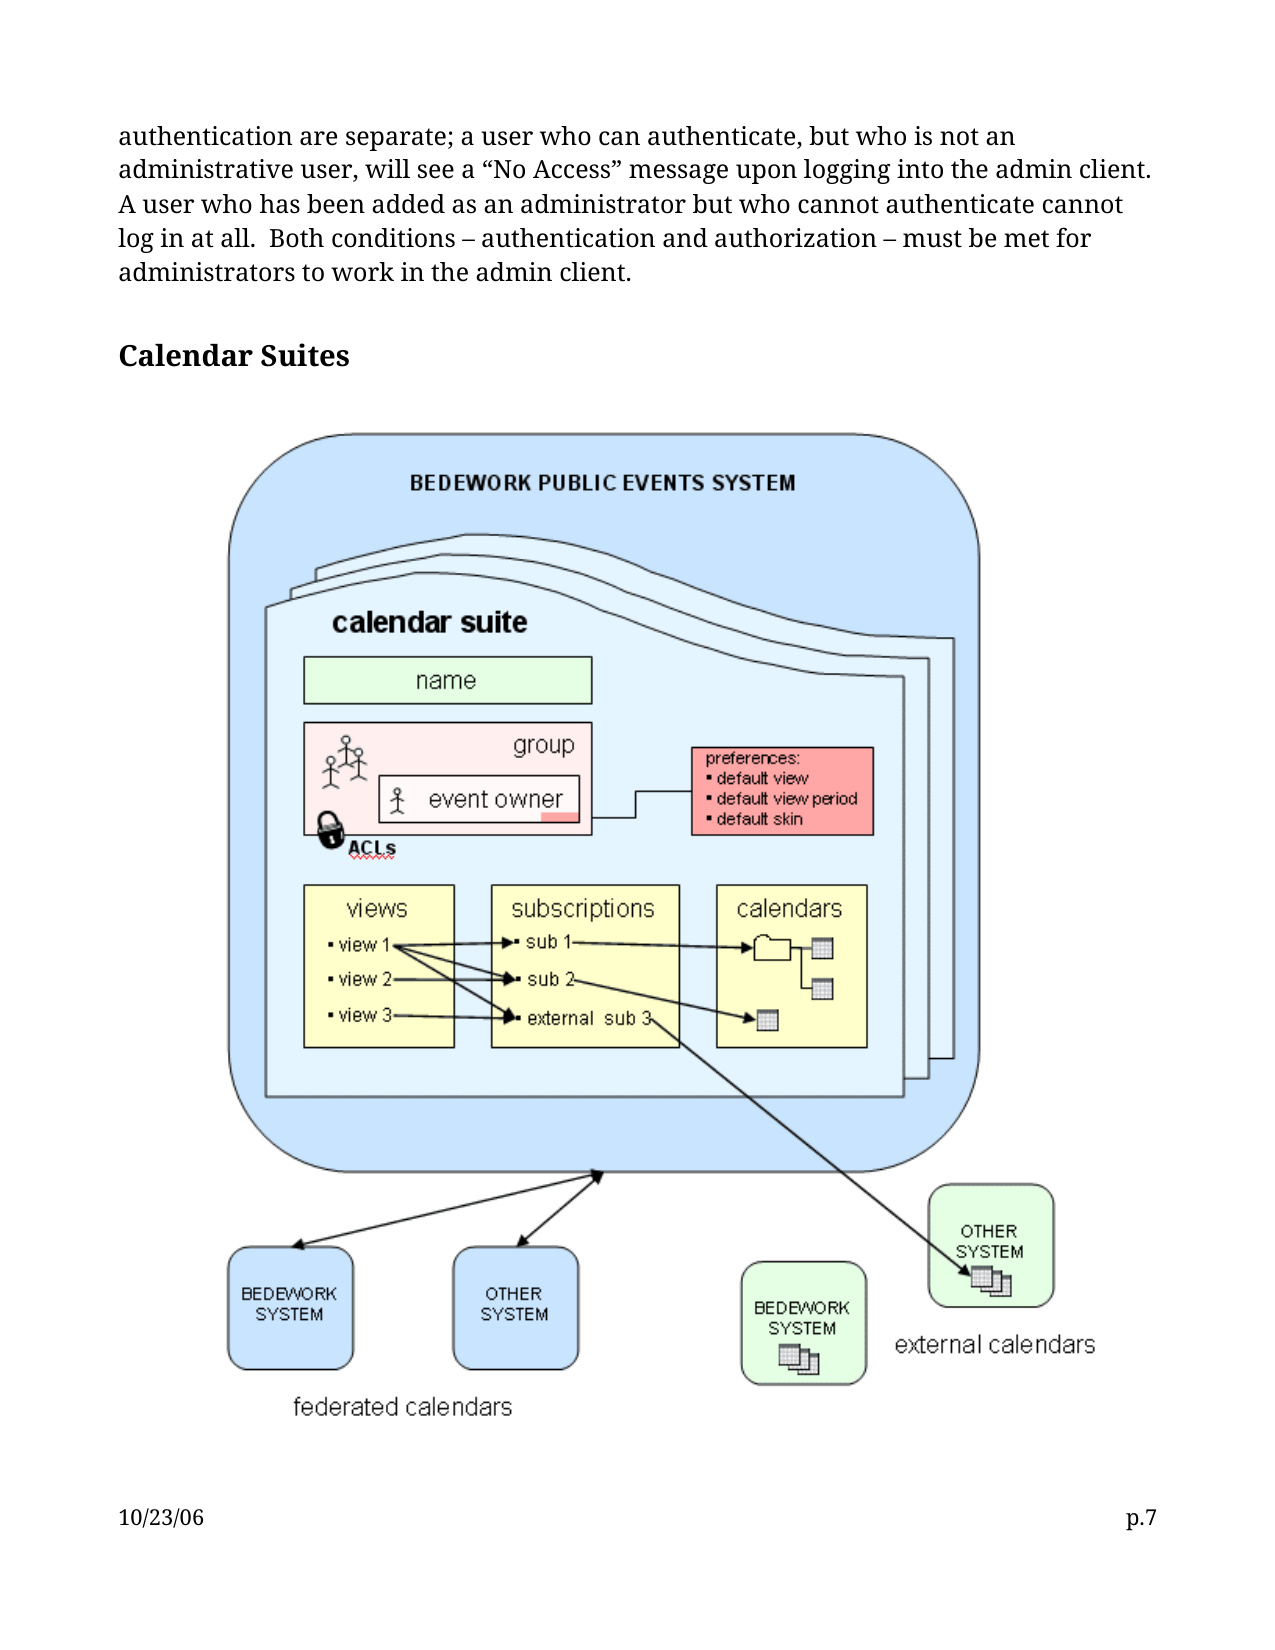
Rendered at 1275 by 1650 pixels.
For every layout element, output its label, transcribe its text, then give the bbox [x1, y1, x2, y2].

picture [202, 411, 1112, 1455]
text authentication are separate; a user who can authenticate, but who is not an administrative user, will see a “No Access” message upon logging into the admin client. A user who has been added as an administrator but who cannot authenticate cannot log in at all. Both conditions – authentication and authorization – must be met for administrators to work in the admin client. [118, 118, 1157, 288]
subtitle Calendar Suites [118, 335, 1157, 375]
